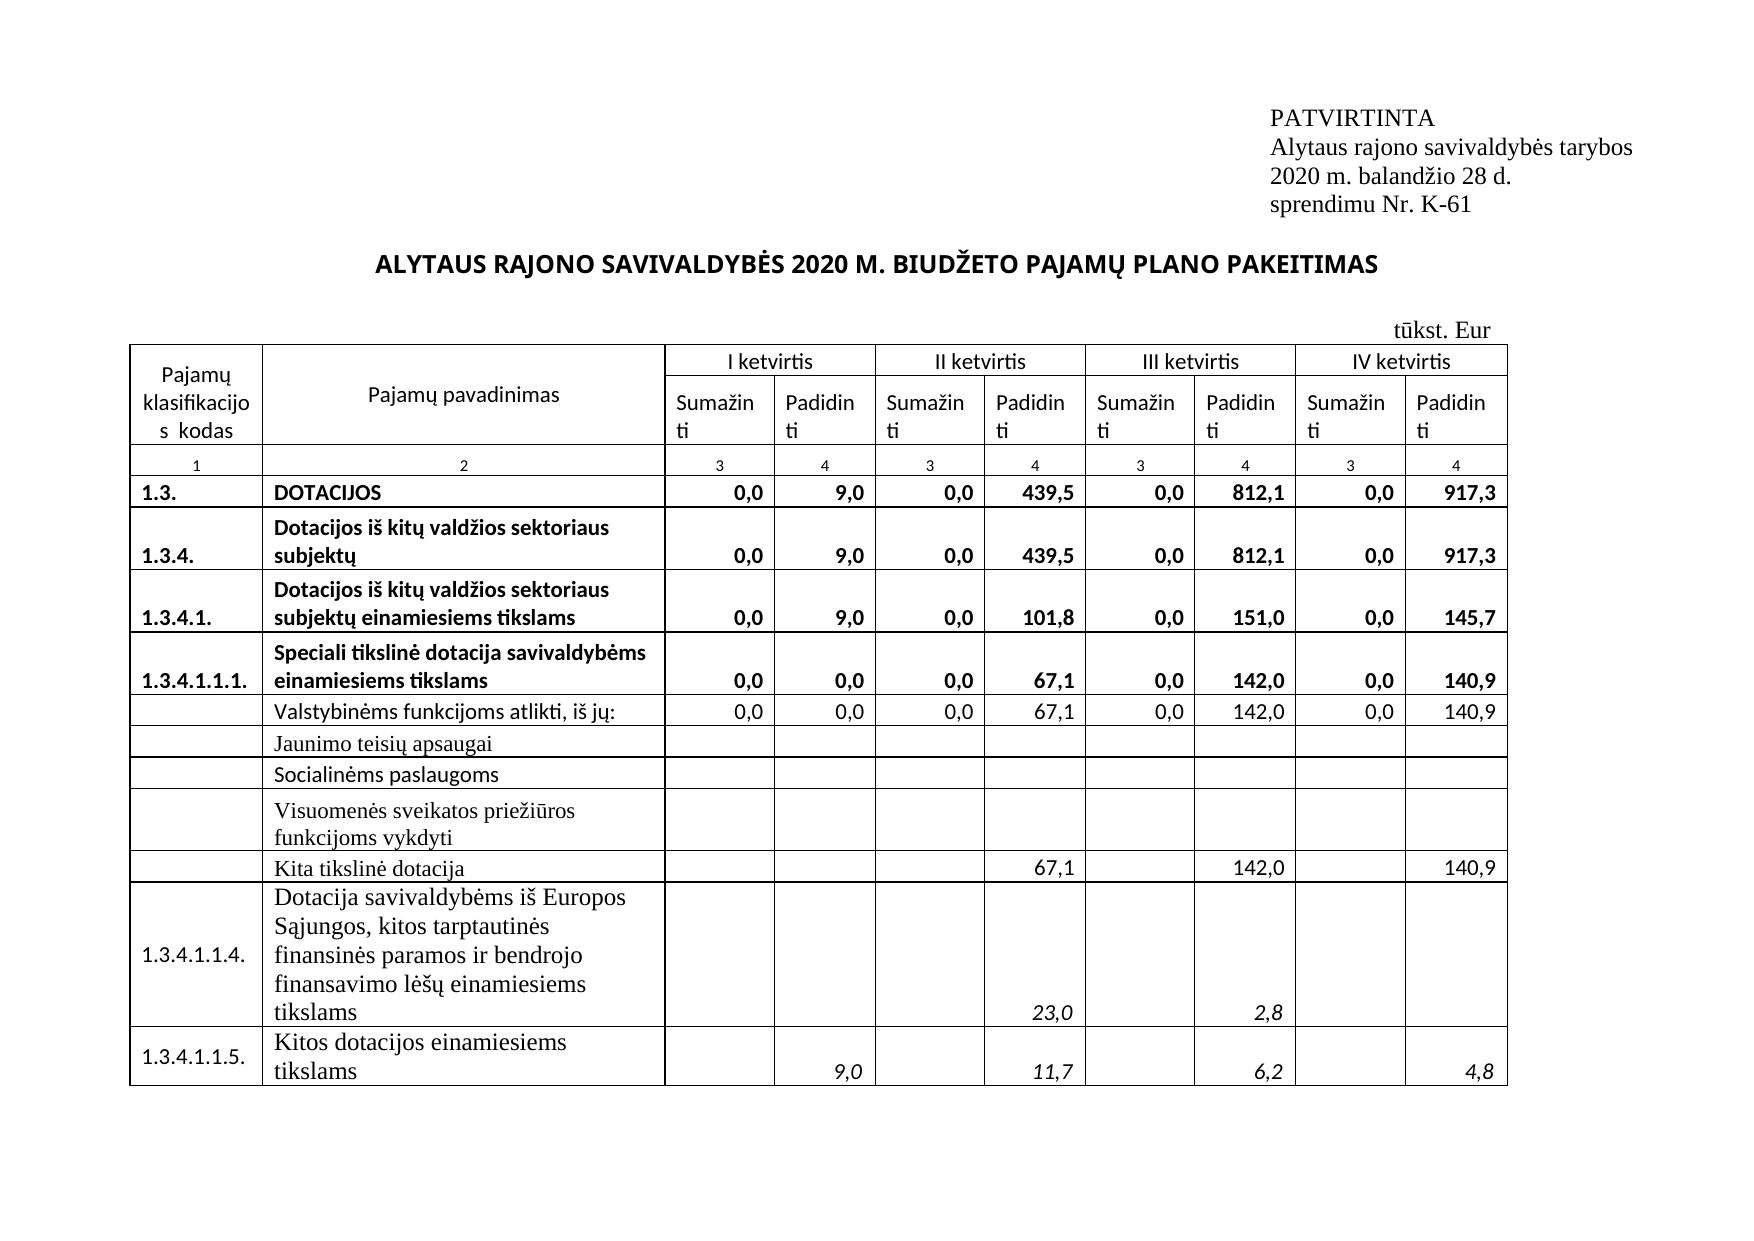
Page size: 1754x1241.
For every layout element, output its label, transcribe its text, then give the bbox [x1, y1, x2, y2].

table_cell 0,0 [876, 570, 984, 631]
table_cell [1296, 851, 1405, 881]
table_cell 0,0 [876, 476, 984, 506]
table_cell [1086, 789, 1194, 850]
table_cell Kita tikslinė dotacija [263, 851, 664, 881]
table_cell [876, 883, 984, 1026]
text sprendimu Nr. K-61 [1255, 189, 1636, 218]
table_cell [985, 758, 1085, 788]
table_cell [131, 726, 262, 756]
table_cell 0,0 [1296, 695, 1405, 725]
table_cell 6,2 [1195, 1027, 1295, 1085]
table_cell [1086, 851, 1194, 881]
text PATVIRTINTA [1255, 103, 1636, 132]
table_cell 439,5 [985, 476, 1085, 506]
table_header III ketvirtis [1086, 345, 1295, 375]
table_cell 2,8 [1195, 883, 1295, 1026]
table_cell 0,0 [666, 476, 774, 506]
table_cell [985, 726, 1085, 756]
table_cell 4,8 [1406, 1027, 1507, 1085]
table_cell [1406, 726, 1507, 756]
table_cell DOTACIJOS [263, 476, 664, 506]
table_cell 0,0 [876, 633, 984, 694]
table_cell 1.3.4.1.1.1. [131, 633, 262, 694]
table_cell 0,0 [1086, 508, 1194, 569]
table_cell [1195, 726, 1295, 756]
table_cell 1.3.4.1.1.5. [131, 1027, 262, 1085]
table_cell [1406, 883, 1507, 1026]
table_cell 0,0 [876, 508, 984, 569]
table_cell [666, 883, 774, 1026]
table_cell [1195, 758, 1295, 788]
table_cell 0,0 [666, 695, 774, 725]
table_cell 11,7 [985, 1027, 1085, 1085]
table_cell Dotacijos iš kitų valdžios sektoriaus subjektų [263, 508, 664, 569]
table_cell [131, 695, 262, 725]
table_cell 140,9 [1406, 695, 1507, 725]
table_header Pajamų pavadinimas [263, 345, 664, 444]
table_cell 1.3. [131, 476, 262, 506]
table_cell [775, 789, 875, 850]
table_cell 140,9 [1406, 633, 1507, 694]
table_cell 4 [775, 445, 875, 475]
table_cell 142,0 [1195, 695, 1295, 725]
table_cell Sumažinti [666, 376, 774, 444]
table_cell Kitos dotacijos einamiesiems tikslams [263, 1027, 664, 1085]
table_cell 812,1 [1195, 508, 1295, 569]
table_cell [666, 851, 774, 881]
table_cell Sumažinti [1086, 376, 1194, 444]
table_cell Padidinti [775, 376, 875, 444]
table_cell Padidinti [1406, 376, 1507, 444]
table_cell 0,0 [666, 508, 774, 569]
table_cell [1296, 1027, 1405, 1085]
table_cell 0,0 [1086, 695, 1194, 725]
table_cell [131, 851, 262, 881]
table_cell 3 [1086, 445, 1194, 475]
table_cell [1195, 789, 1295, 850]
table_cell 140,9 [1406, 851, 1507, 881]
table_cell 0,0 [1296, 508, 1405, 569]
table_cell 67,1 [985, 633, 1085, 694]
table_cell 4 [985, 445, 1085, 475]
table_cell 9,0 [775, 1027, 875, 1085]
table_cell [775, 726, 875, 756]
table_cell 917,3 [1406, 508, 1507, 569]
table_cell 1.3.4.1.1.4. [131, 883, 262, 1026]
table_header II ketvirtis [876, 345, 1085, 375]
table_cell 0,0 [1086, 633, 1194, 694]
table_cell 1.3.4.1. [131, 570, 262, 631]
table_cell [985, 789, 1085, 850]
table_cell [131, 789, 262, 850]
table_cell 9,0 [775, 508, 875, 569]
table_cell Padidinti [1195, 376, 1295, 444]
table_cell 1.3.4. [131, 508, 262, 569]
table_cell [1296, 758, 1405, 788]
table_cell [666, 726, 774, 756]
table_cell 101,8 [985, 570, 1085, 631]
table_cell 142,0 [1195, 851, 1295, 881]
table_cell [666, 789, 774, 850]
table_cell 4 [1406, 445, 1507, 475]
table_cell [775, 758, 875, 788]
table_cell Jaunimo teisių apsaugai [263, 726, 664, 756]
table_cell [666, 758, 774, 788]
table_cell 3 [666, 445, 774, 475]
table_cell 23,0 [985, 883, 1085, 1026]
table_cell 0,0 [775, 633, 875, 694]
table_cell 0,0 [1086, 570, 1194, 631]
table_cell 2 [263, 445, 664, 475]
table_cell Dotacijos iš kitų valdžios sektoriaus subjektų einamiesiems tikslams [263, 570, 664, 631]
table_cell [775, 851, 875, 881]
table_cell 0,0 [876, 695, 984, 725]
table_cell [876, 851, 984, 881]
table_cell 151,0 [1195, 570, 1295, 631]
table_header I ketvirtis [666, 345, 875, 375]
table_cell 0,0 [775, 695, 875, 725]
table_cell 9,0 [775, 570, 875, 631]
table_cell Sumažinti [1296, 376, 1405, 444]
text Alytaus rajono savivaldybės tarybos [1255, 132, 1636, 161]
table_cell [1086, 1027, 1194, 1085]
table_cell 0,0 [666, 570, 774, 631]
table_cell [1086, 883, 1194, 1026]
table_cell 0,0 [1086, 476, 1194, 506]
table_cell 917,3 [1406, 476, 1507, 506]
table_cell [775, 883, 875, 1026]
table_cell 3 [876, 445, 984, 475]
table_cell [876, 726, 984, 756]
table_cell 812,1 [1195, 476, 1295, 506]
table_cell 9,0 [775, 476, 875, 506]
table_cell [1296, 789, 1405, 850]
table_cell [876, 789, 984, 850]
table_cell 145,7 [1406, 570, 1507, 631]
table_cell [1296, 726, 1405, 756]
table_cell 3 [1296, 445, 1405, 475]
table_cell Visuomenės sveikatos priežiūros funkcijoms vykdyti [263, 789, 664, 850]
table_cell 0,0 [666, 633, 774, 694]
table_header Pajamų klasifikacijos kodas [131, 345, 262, 444]
text ALYTAUS RAJONO SAVIVALDYBĖS 2020 M. BIUDŽETO PAJAMŲ PLANO PAKEITIMAS [118, 247, 1636, 281]
table_cell [1406, 789, 1507, 850]
table_cell 4 [1195, 445, 1295, 475]
table_cell Valstybinėms funkcijoms atlikti, iš jų: [263, 695, 664, 725]
table_cell 67,1 [985, 695, 1085, 725]
table_cell [1086, 758, 1194, 788]
table_cell Padidinti [985, 376, 1085, 444]
table_cell [876, 1027, 984, 1085]
table_cell Dotacija savivaldybėms iš Europos Sąjungos, kitos tarptautinės finansinės paramos ir bendrojo finansavimo lėšų einamiesiems tikslams [263, 883, 664, 1026]
table_cell 0,0 [1296, 633, 1405, 694]
table_cell 439,5 [985, 508, 1085, 569]
text tūkst. Eur [793, 315, 1636, 344]
table_cell [131, 758, 262, 788]
table_cell [666, 1027, 774, 1085]
table_header IV ketvirtis [1296, 345, 1507, 375]
table_cell [1296, 883, 1405, 1026]
table_cell [1086, 726, 1194, 756]
table_cell 0,0 [1296, 476, 1405, 506]
table_cell 1 [131, 445, 262, 475]
table_cell 142,0 [1195, 633, 1295, 694]
table_cell [1406, 758, 1507, 788]
table_cell Sumažinti [876, 376, 984, 444]
table_cell Socialinėms paslaugoms [263, 758, 664, 788]
table_cell Speciali tikslinė dotacija savivaldybėms einamiesiems tikslams [263, 633, 664, 694]
table_cell 0,0 [1296, 570, 1405, 631]
table_cell [876, 758, 984, 788]
text 2020 m. balandžio 28 d. [1255, 161, 1636, 189]
table_cell 67,1 [985, 851, 1085, 881]
